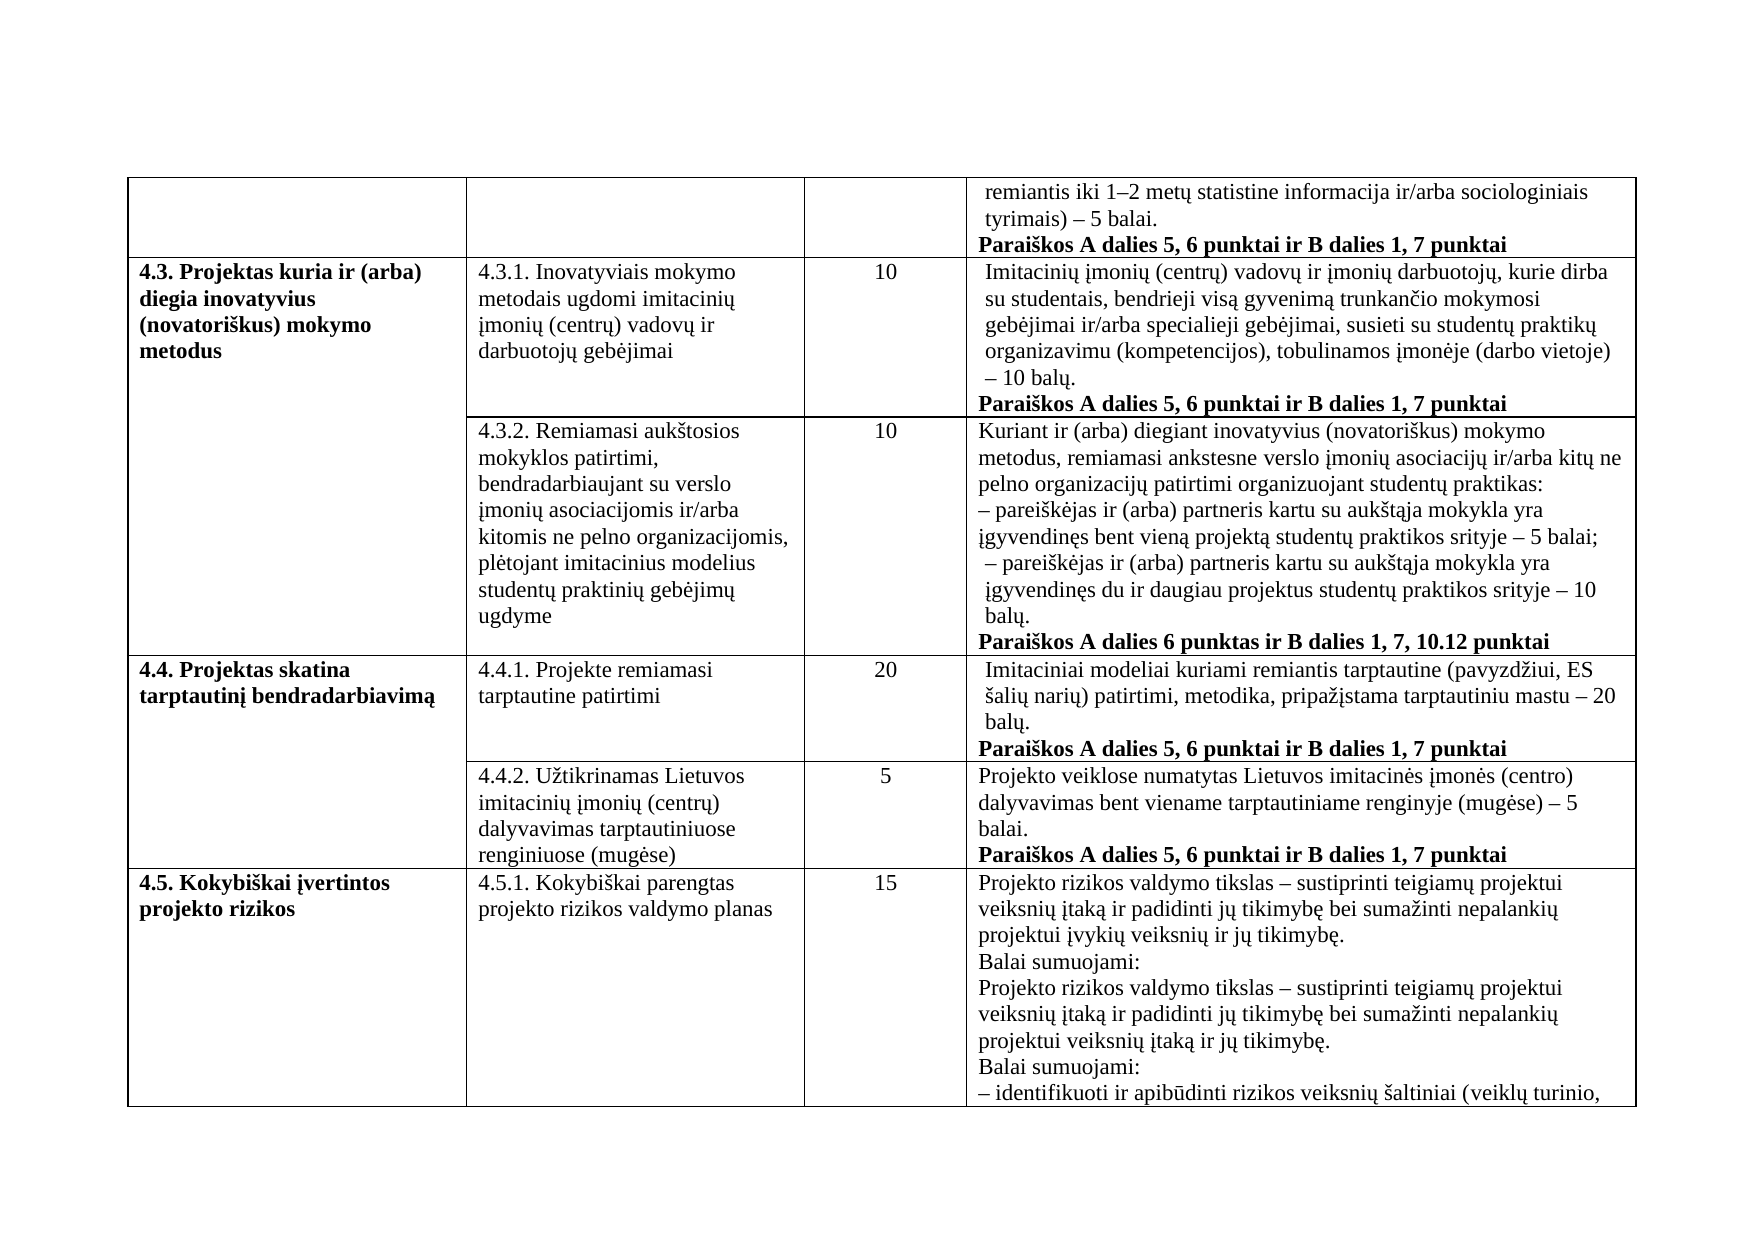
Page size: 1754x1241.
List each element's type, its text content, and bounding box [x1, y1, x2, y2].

table_cell 4.5. Kokybiškai įvertintos projekto rizikos [129, 869, 466, 1106]
table_cell Imitacinių įmonių (centrų) vadovų ir įmonių darbuotojų, kurie dirba su studentais, bendrieji visą gyvenimą trunkančio mokymosi gebėjimai ir/arba specialieji gebėjimai, susieti su studentų praktikų organizavimu (kompetencijos), tobulinamos įmonėje (darbo vietoje) – 10 balų. Paraiškos A dalies 5, 6 punktai ir B dalies 1, 7 punktai [967, 258, 1635, 416]
table_cell 4.5.1. Kokybiškai parengtas projekto rizikos valdymo planas [467, 869, 804, 1106]
table_cell Imitaciniai modeliai kuriami remiantis tarptautine (pavyzdžiui, ES šalių narių) patirtimi, metodika, pripažįstama tarptautiniu mastu – 20 balų. Paraiškos A dalies 5, 6 punktai ir B dalies 1, 7 punktai [967, 656, 1635, 761]
table_cell [805, 178, 966, 257]
table_cell 4.4.2. Užtikrinamas Lietuvos imitacinių įmonių (centrų) dalyvavimas tarptautiniuose renginiuose (mugėse) [467, 762, 804, 868]
table_cell Kuriant ir (arba) diegiant inovatyvius (novatoriškus) mokymo metodus, remiamasi ankstesne verslo įmonių asociacijų ir/arba kitų ne pelno organizacijų patirtimi organizuojant studentų praktikas: – pareiškėjas ir (arba) partneris kartu su aukštąja mokykla yra įgyvendinęs bent vieną projektą studentų praktikos srityje – 5 balai; – pareiškėjas ir (arba) partneris kartu su aukštąja mokykla yra įgyvendinęs du ir daugiau projektus studentų praktikos srityje – 10 balų. Paraiškos A dalies 6 punktas ir B dalies 1, 7, 10.12 punktai [967, 418, 1635, 655]
table_cell 4.3. Projektas kuria ir (arba) diegia inovatyvius (novatoriškus) mokymo metodus [129, 258, 466, 655]
table_cell [467, 178, 804, 257]
table_cell 4.3.1. Inovatyviais mokymo metodais ugdomi imitacinių įmonių (centrų) vadovų ir darbuotojų gebėjimai [467, 258, 804, 416]
table_cell 10 [805, 258, 966, 416]
table_cell remiantis iki 1–2 metų statistine informacija ir/arba sociologiniais tyrimais) – 5 balai. Paraiškos A dalies 5, 6 punktai ir B dalies 1, 7 punktai [967, 178, 1635, 257]
table_cell 4.4.1. Projekte remiamasi tarptautine patirtimi [467, 656, 804, 761]
table_cell 4.4. Projektas skatina tarptautinį bendradarbiavimą [129, 656, 466, 868]
table_cell 10 [805, 418, 966, 655]
table_cell 15 [805, 869, 966, 1106]
table_cell 20 [805, 656, 966, 761]
table_cell 4.3.2. Remiamasi aukštosios mokyklos patirtimi, bendradarbiaujant su verslo įmonių asociacijomis ir/arba kitomis ne pelno organizacijomis, plėtojant imitacinius modelius studentų praktinių gebėjimų ugdyme [467, 418, 804, 655]
table_cell Projekto veiklose numatytas Lietuvos imitacinės įmonės (centro) dalyvavimas bent viename tarptautiniame renginyje (mugėse) – 5 balai. Paraiškos A dalies 5, 6 punktai ir B dalies 1, 7 punktai [967, 762, 1635, 868]
table_cell Projekto rizikos valdymo tikslas – sustiprinti teigiamų projektui veiksnių įtaką ir padidinti jų tikimybę bei sumažinti nepalankių projektui įvykių veiksnių ir jų tikimybę. Balai sumuojami: Projekto rizikos valdymo tikslas – sustiprinti teigiamų projektui veiksnių įtaką ir padidinti jų tikimybę bei sumažinti nepalankių projektui veiksnių įtaką ir jų tikimybę. Balai sumuojami: – identifikuoti ir apibūdinti rizikos veiksnių šaltiniai (veiklų turinio, [967, 869, 1635, 1106]
table_cell 5 [805, 762, 966, 868]
table_cell [129, 178, 466, 257]
